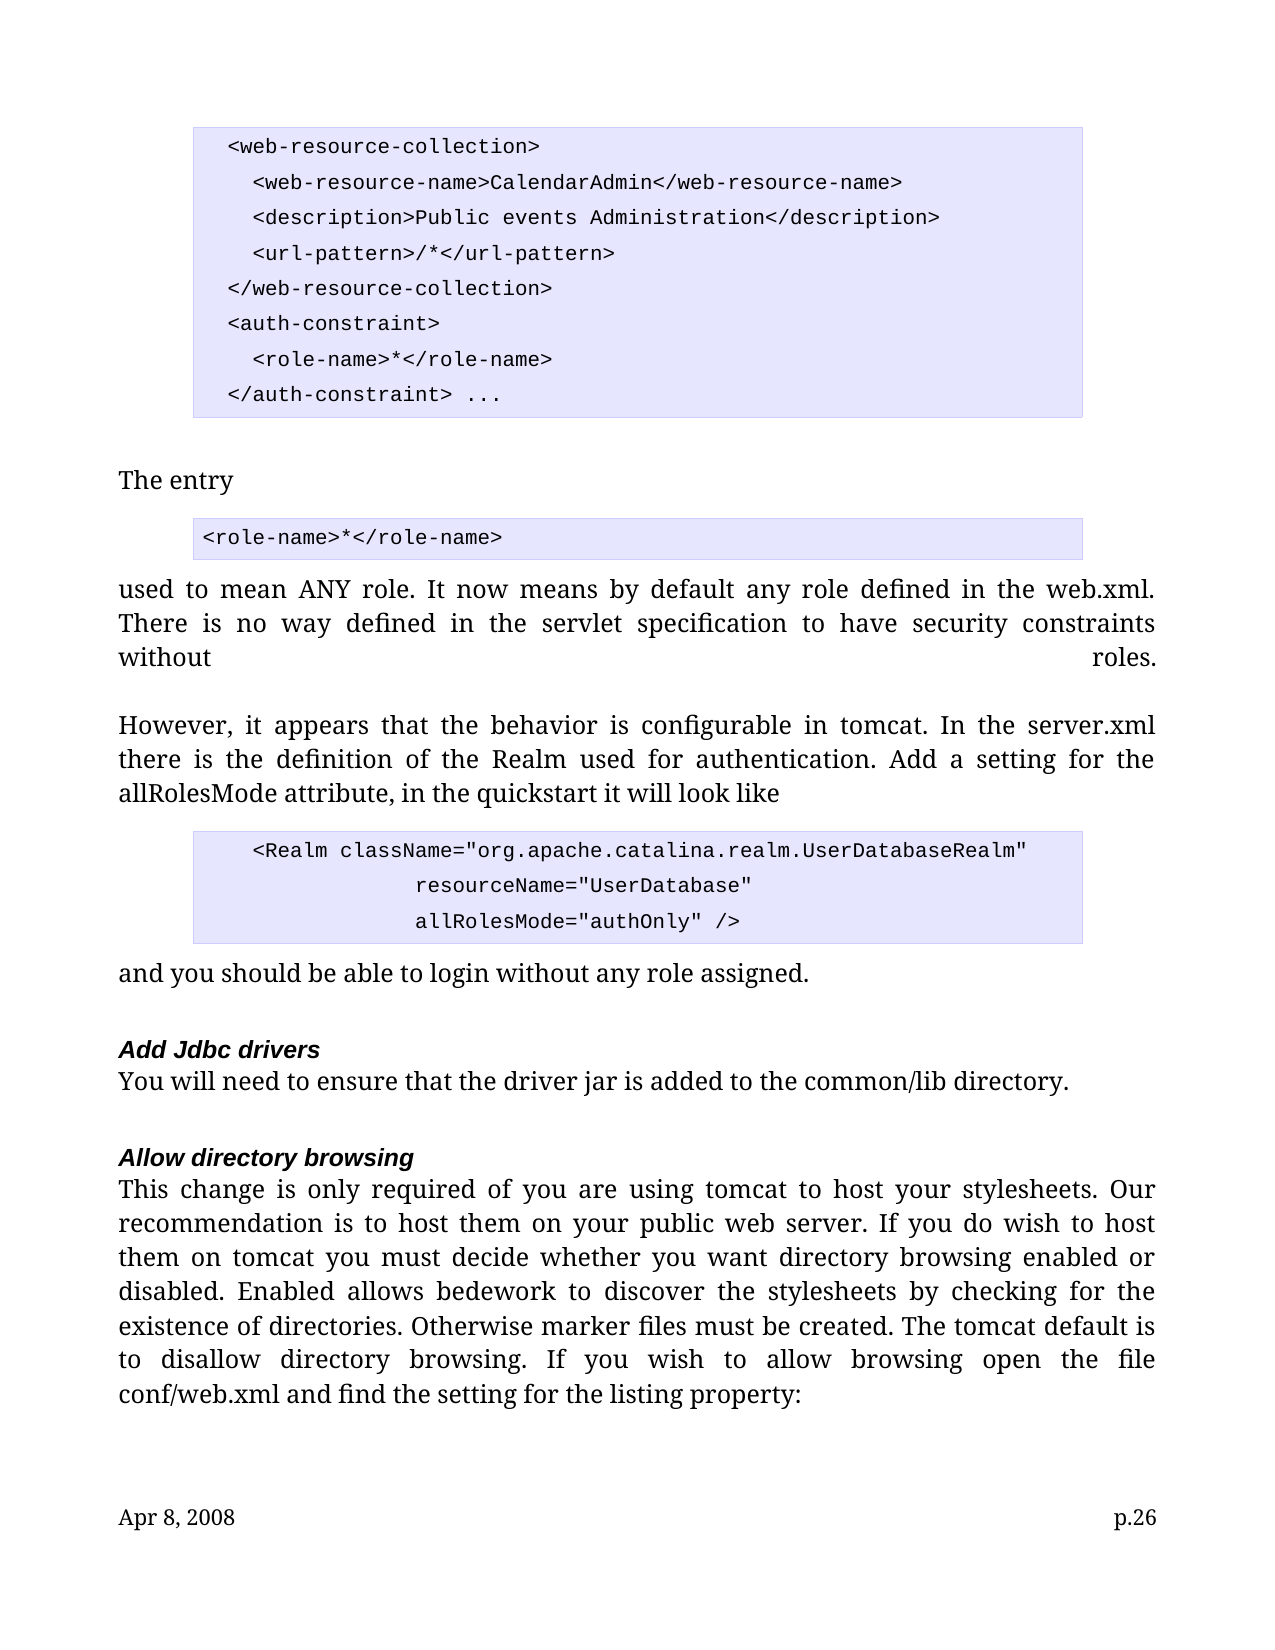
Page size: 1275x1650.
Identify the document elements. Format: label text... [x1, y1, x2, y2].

text <Realm className="org.apache.catalina.realm.UserDatabaseRealm" resourceName="UserDatabase" allRolesMode="authOnly" /> [194, 832, 1082, 943]
text You will need to ensure that the driver jar is added to the common/lib directory. [118, 1063, 1157, 1098]
subtitle Add Jdbc drivers [118, 1036, 1157, 1063]
text The entry [118, 429, 1157, 497]
text <web-resource-collection> [194, 128, 1082, 160]
text <role-name>*</role-name> [194, 340, 1082, 372]
text <role-name>*</role-name> [194, 519, 1082, 559]
text used to mean ANY role. It now means by default any role defined in the web.xml. There is no way defined in the servlet specification to have security constraints without roles. However, it appears that the behavior is configurable in tomcat. In the server.xml there is the definition of the Realm used for authentication. Add a setting for the allRolesMode attribute, in the quickstart it will look like [118, 571, 1157, 810]
text <url-pattern>/*</url-pattern> [194, 233, 1082, 266]
text This change is only required of you are using tomcat to host your stylesheets. Our recommendation is to host them on your public web server. If you do wish to host them on tomcat you must decide whether you want directory browsing enabled or disabled. Enabled allows bedework to discover the stylesheets by checking for the existence of directories. Otherwise marker files must be created. The tomcat default is to disallow directory browsing. If you wish to allow browsing open the file conf/web.xml and find the setting for the listing property: [118, 1172, 1157, 1410]
text <web-resource-name>CalendarAdmin</web-resource-name> [194, 163, 1082, 195]
text <description>Public events Administration</description> [194, 198, 1082, 231]
text and you should be able to login without any role assigned. [118, 955, 1157, 989]
subtitle Allow directory browsing [118, 1144, 1157, 1172]
text </auth-constraint> ... [194, 375, 1082, 417]
text <auth-constraint> [194, 304, 1082, 337]
text </web-resource-collection> [194, 269, 1082, 302]
